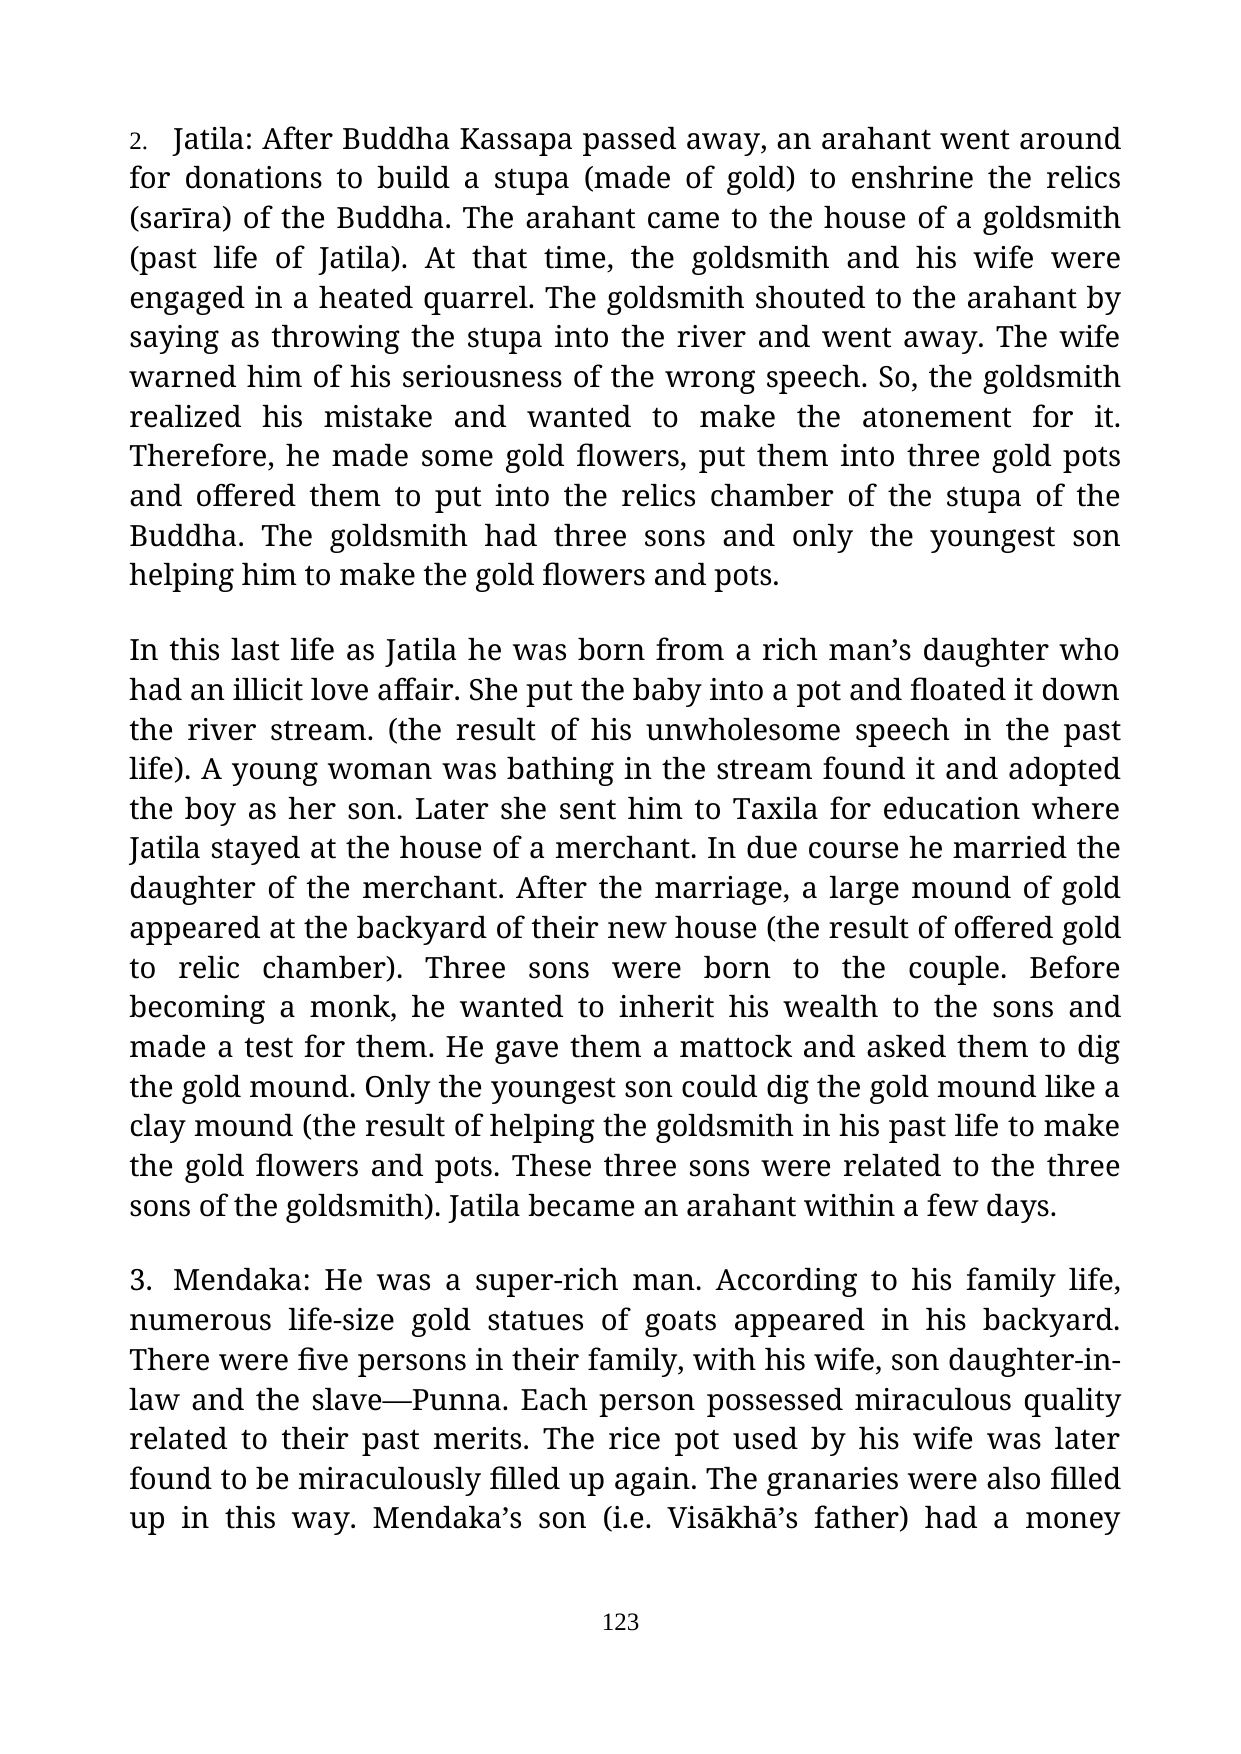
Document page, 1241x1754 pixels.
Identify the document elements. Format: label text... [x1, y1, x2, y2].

text In this last life as Jatila he was born from a rich man’s daughter who had an illicit love affair. She put the baby into a pot and floated it down the river stream. (the result of his unwholesome speech in the past life). A young woman was bathing in the stream found it and adopted the boy as her son. Later she sent him to Taxila for education where Jatila stayed at the house of a merchant. In due course he married the daughter of the merchant. After the marriage, a large mound of gold appeared at the backyard of their new house (the result of offered gold to relic chamber). Three sons were born to the couple. Before becoming a monk, he wanted to inherit his wealth to the sons and made a test for them. He gave them a mattock and asked them to dig the gold mound. Only the youngest son could dig the gold mound like a clay mound (the result of helping the goldsmith in his past life to make the gold flowers and pots. These three sons were related to the three sons of the goldsmith). Jatila became an arahant within a few days. [129, 629, 1122, 1225]
list Jatila: After Buddha Kassapa passed away, an arahant went around for donations to build a stupa (made of gold) to enshrine the relics (sarīra) of the Buddha. The arahant came to the house of a goldsmith (past life of Jatila). At that time, the goldsmith and his wife were engaged in a heated quarrel. The goldsmith shouted to the arahant by saying as throwing the stupa into the river and went away. The wife warned him of his seriousness of the wrong speech. So, the goldsmith realized his mistake and wanted to make the atonement for it. Therefore, he made some gold flowers, put them into three gold pots and offered them to put into the relics chamber of the stupa of the Buddha. The goldsmith had three sons and only the youngest son helping him to make the gold flowers and pots. [129, 118, 1122, 594]
list Mendaka: He was a super-rich man. According to his family life, numerous life-size gold statues of goats appeared in his backyard. There were five persons in their family, with his wife, son daughter-in-law and the slave—Punna. Each person possessed miraculous quality related to their past merits. The rice pot used by his wife was later found to be miraculously filled up again. The granaries were also filled up in this way. Mendaka’s son (i.e. Visākhā’s father) had a money [129, 1260, 1122, 1537]
